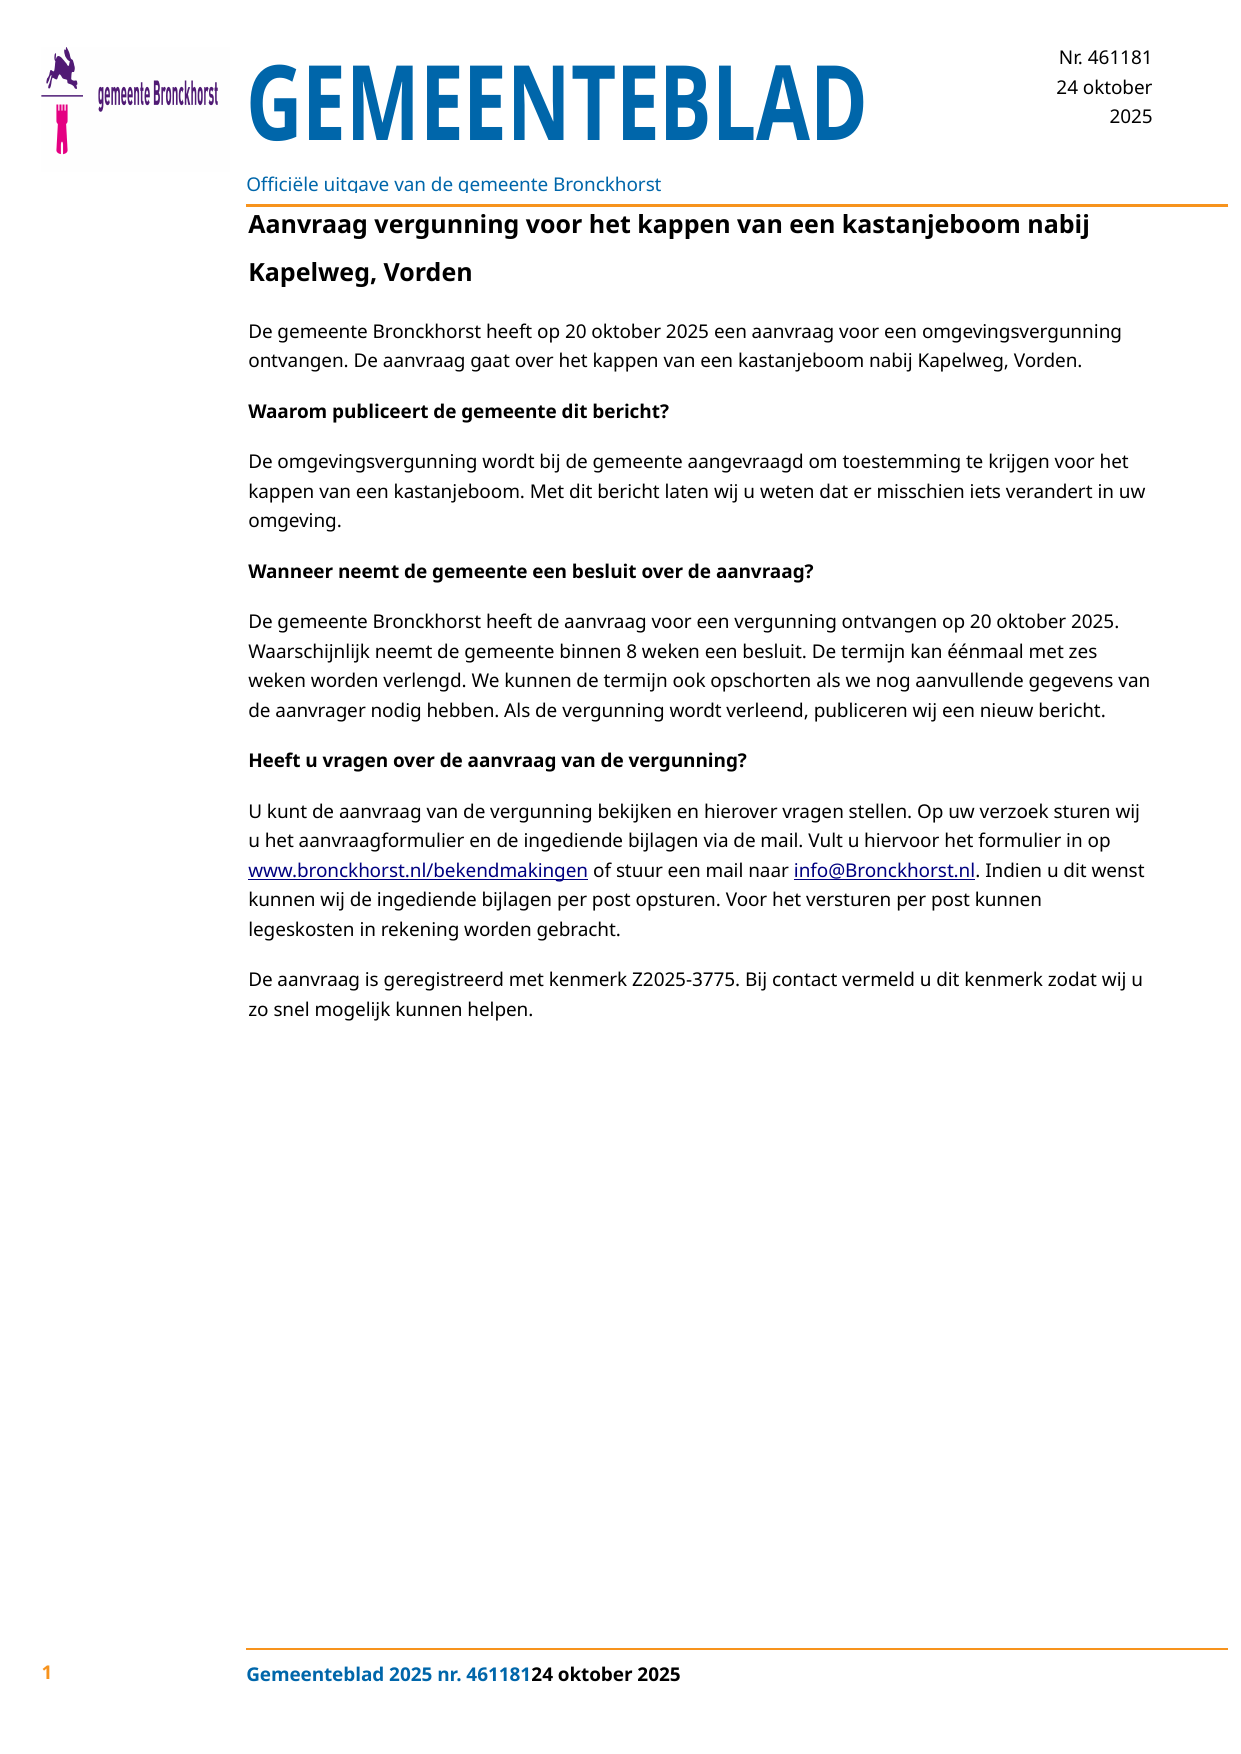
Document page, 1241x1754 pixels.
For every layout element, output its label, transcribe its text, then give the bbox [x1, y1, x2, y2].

text Heeft u vragen over de aanvraag van de vergunning? [248, 747, 1152, 773]
text Waarom publiceert de gemeente dit bericht? [248, 398, 1152, 424]
text De gemeente Bronckhorst heeft op 20 oktober 2025 een aanvraag voor een omgevingsvergunning ontvangen. De aanvraag gaat over het kappen van een kastanjeboom nabij Kapelweg, Vorden. [248, 318, 1152, 373]
text De aanvraag is geregistreerd met kenmerk Z2025-3775. Bij contact vermeld u dit kenmerk zodat wij u zo snel mogelijk kunnen helpen. [248, 967, 1152, 1022]
text De omgevingsvergunning wordt bij de gemeente aangevraagd om toestemming te krijgen voor het kappen van een kastanjeboom. Met dit bericht laten wij u weten dat er misschien iets verandert in uw omgeving. [248, 448, 1152, 533]
text U kunt de aanvraag van de vergunning bekijken en hierover vragen stellen. Op uw verzoek sturen wij u het aanvraagformulier en de ingediende bijlagen via de mail. Vult u hiervoor het formulier in op www.bronckhorst.nl/bekendmakingen of stuur een mail naar info@Bronckhorst.nl. Indien u dit wenst kunnen wij de ingediende bijlagen per post opsturen. Voor het versturen per post kunnen legeskosten in rekening worden gebracht. [248, 798, 1152, 942]
text Wanneer neemt de gemeente een besluit over de aanvraag? [248, 558, 1152, 584]
text Aanvraag vergunning voor het kappen van een kastanjeboom nabij Kapelweg, Vorden [248, 207, 1152, 288]
picture [41, 47, 231, 172]
text De gemeente Bronckhorst heeft de aanvraag voor een vergunning ontvangen op 20 oktober 2025. Waarschijnlijk neemt de gemeente binnen 8 weken een besluit. De termijn kan éénmaal met zes weken worden verlengd. We kunnen de termijn ook opschorten als we nog aanvullende gegevens van de aanvrager nodig hebben. Als de vergunning wordt verleend, publiceren wij een nieuw bericht. [248, 608, 1152, 723]
